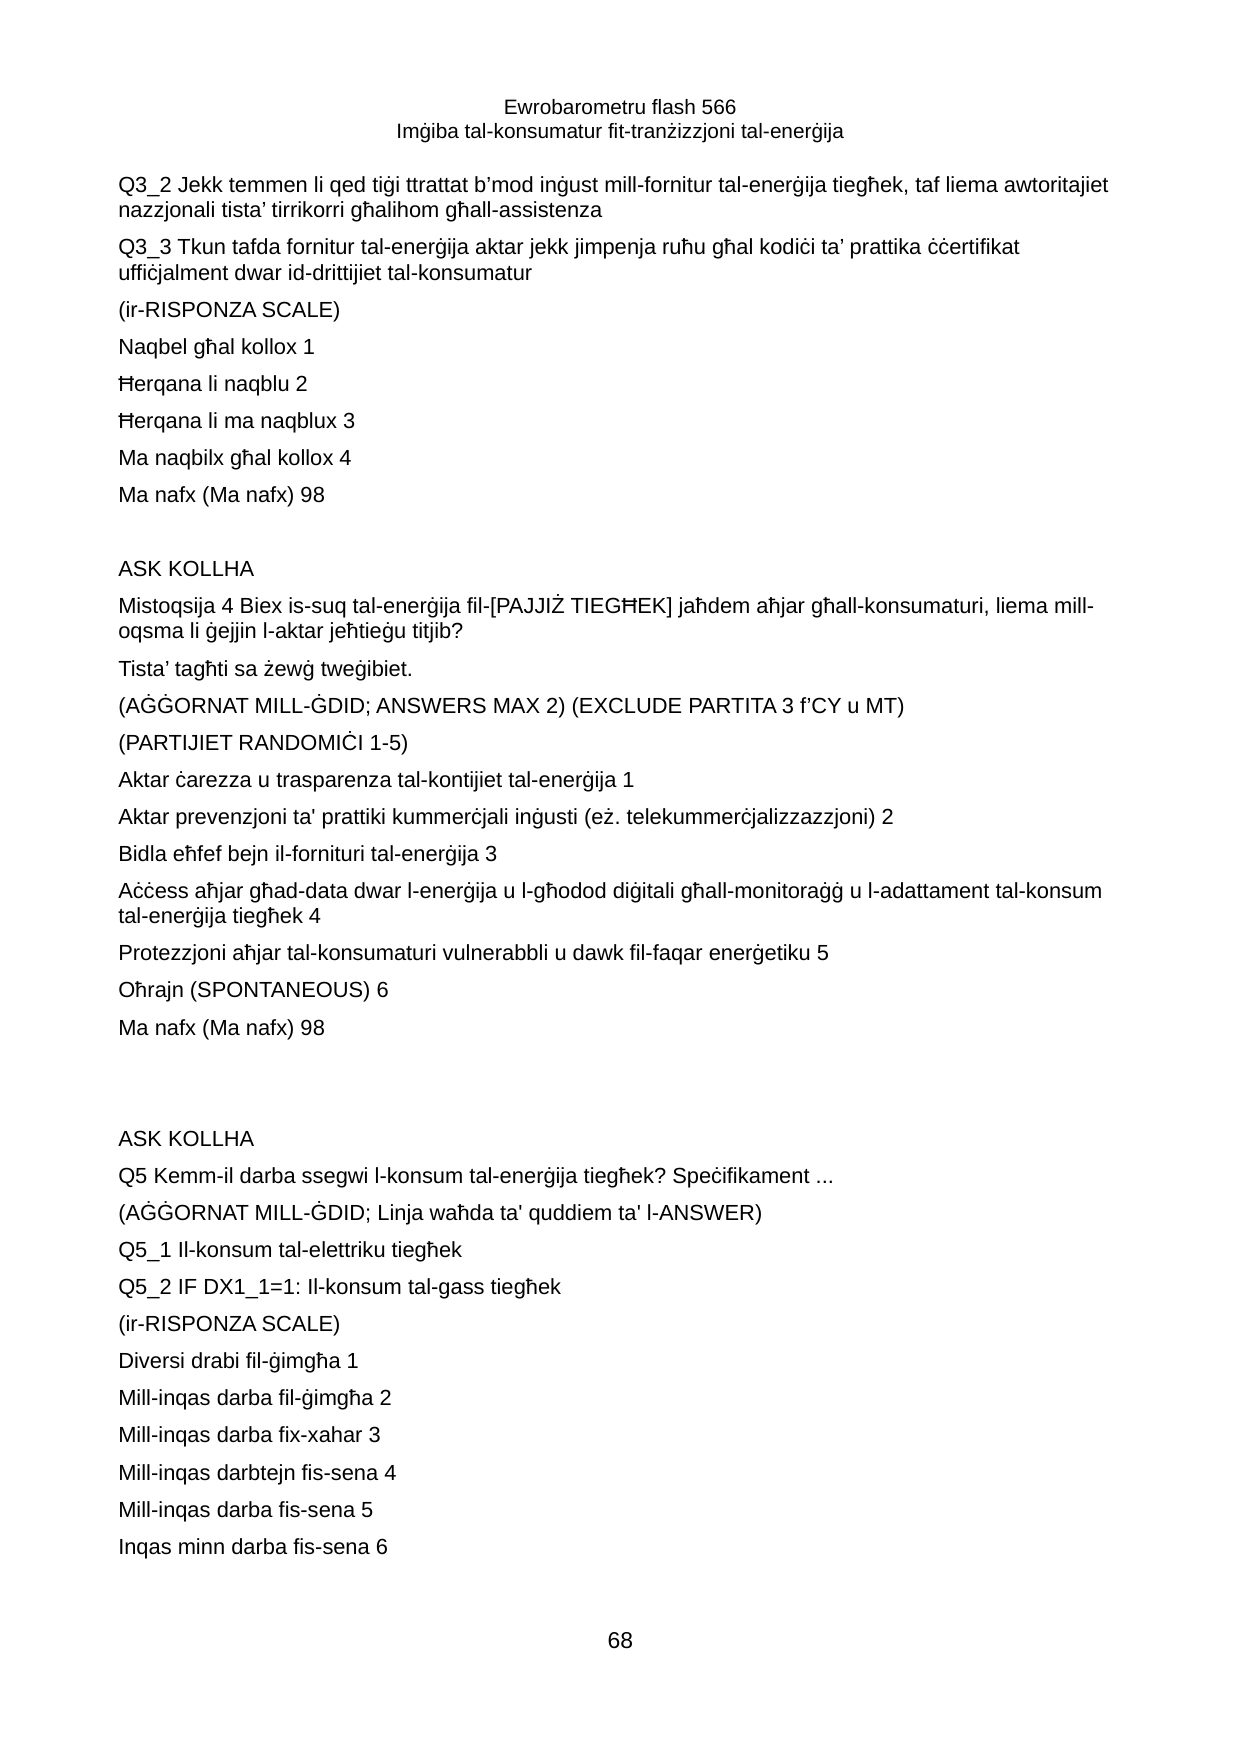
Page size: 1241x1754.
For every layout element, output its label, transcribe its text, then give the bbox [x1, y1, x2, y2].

text Q5_2 IF DX1_1=1: Il-konsum tal-gass tiegħek [118, 1274, 1122, 1299]
text (ir-RISPONZA SCALE) [118, 296, 1122, 322]
text ASK KOLLHA [118, 556, 1122, 581]
text Mill-inqas darba fil-ġimgħa 2 [118, 1385, 1122, 1410]
text (AĠĠORNAT MILL-ĠDID; ANSWERS MAX 2) (EXCLUDE PARTITA 3 f’CY u MT) [118, 692, 1122, 718]
text Aktar prevenzjoni ta' prattiki kummerċjali inġusti (eż. telekummerċjalizzazzjoni) 2 [118, 804, 1122, 829]
text Naqbel għal kollox 1 [118, 333, 1122, 359]
text Ma naqbilx għal kollox 4 [118, 445, 1122, 470]
text Q5_1 Il-konsum tal-elettriku tiegħek [118, 1237, 1122, 1262]
text Q3_3 Tkun tafda fornitur tal-enerġija aktar jekk jimpenja ruħu għal kodiċi ta’ prattika ċċertifikat uffiċjalment dwar id-drittijiet tal-konsumatur [118, 234, 1122, 284]
text ASK KOLLHA [118, 1126, 1122, 1151]
text Aktar ċarezza u trasparenza tal-kontijiet tal-enerġija 1 [118, 767, 1122, 792]
text Tista’ tagħti sa żewġ tweġibiet. [118, 655, 1122, 681]
text Aċċess aħjar għad-data dwar l-enerġija u l-għodod diġitali għall-monitoraġġ u l-adattament tal-konsum tal-enerġija tiegħek 4 [118, 878, 1122, 928]
text Diversi drabi fil-ġimgħa 1 [118, 1348, 1122, 1373]
text Mill-inqas darba fix-xahar 3 [118, 1422, 1122, 1447]
text (AĠĠORNAT MILL-ĠDID; Linja waħda ta' quddiem ta' l-ANSWER) [118, 1200, 1122, 1225]
text Ħerqana li ma naqblux 3 [118, 408, 1122, 433]
text Q5 Kemm-il darba ssegwi l-konsum tal-enerġija tiegħek? Speċifikament ... [118, 1163, 1122, 1188]
text Mill-inqas darba fis-sena 5 [118, 1496, 1122, 1522]
text Ma nafx (Ma nafx) 98 [118, 1014, 1122, 1039]
text (ir-RISPONZA SCALE) [118, 1311, 1122, 1336]
text Bidla eħfef bejn il-fornituri tal-enerġija 3 [118, 841, 1122, 866]
text Protezzjoni aħjar tal-konsumaturi vulnerabbli u dawk fil-faqar enerġetiku 5 [118, 940, 1122, 965]
text Ħerqana li naqblu 2 [118, 371, 1122, 396]
text (PARTIJIET RANDOMIĊI 1-5) [118, 729, 1122, 755]
text Mill-inqas darbtejn fis-sena 4 [118, 1459, 1122, 1484]
text Oħrajn (SPONTANEOUS) 6 [118, 977, 1122, 1002]
text Mistoqsija 4 Biex is-suq tal-enerġija fil-[PAJJIŻ TIEGĦEK] jaħdem aħjar għall-konsumaturi, liema mill-oqsma li ġejjin l-aktar jeħtieġu titjib? [118, 593, 1122, 643]
text Ma nafx (Ma nafx) 98 [118, 482, 1122, 507]
text Inqas minn darba fis-sena 6 [118, 1533, 1122, 1559]
text Q3_2 Jekk temmen li qed tiġi ttrattat b’mod inġust mill-fornitur tal-enerġija tiegħek, taf liema awtoritajiet nazzjonali tista’ tirrikorri għalihom għall-assistenza [118, 172, 1122, 222]
